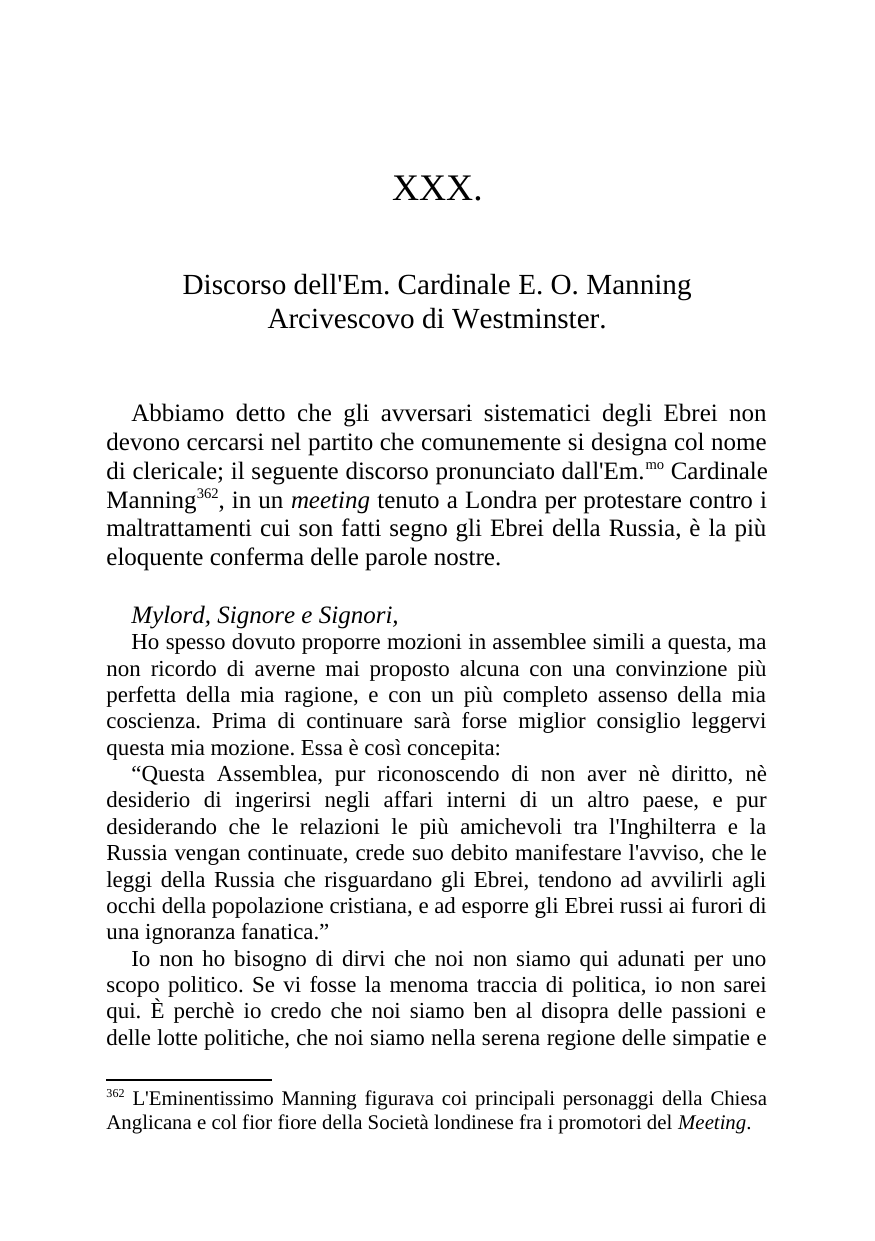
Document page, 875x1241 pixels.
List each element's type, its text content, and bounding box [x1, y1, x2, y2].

text L'Eminentissimo Manning figurava coi principali personaggi della Chiesa Anglicana e col fior fiore della Società londinese fra i promotori del Meeting. [106, 1086, 768, 1134]
text Abbiamo detto che gli avversari sistematici degli Ebrei non devono cercarsi nel partito che comunemente si designa col nome di clericale; il seguente discorso pronunciato dall'Em.mo Cardinale Manning, in un meeting tenuto a Londra per protestare contro i maltrattamenti cui son fatti segno gli Ebrei della Russia, è la più eloquente conferma delle parole nostre. [106, 398, 768, 571]
text “Questa Assemblea, pur riconoscendo di non aver nè diritto, nè desiderio di ingerirsi negli affari interni di un altro paese, e pur desiderando che le relazioni le più amichevoli tra l'Inghilterra e la Russia vengan continuate, crede suo debito manifestare l'avviso, che le leggi della Russia che risguardano gli Ebrei, tendono ad avvilirli agli occhi della popolazione cristiana, e ad esporre gli Ebrei russi ai furori di una ignoranza fanatica.” [106, 760, 768, 945]
subtitle Discorso dell'Em. Cardinale E. O. Manning Arcivescovo di Westminster. [106, 267, 768, 334]
text Ho spesso dovuto proporre mozioni in assemblee simili a questa, ma non ricordo di averne mai proposto alcuna con una convinzione più perfetta della mia ragione, e con un più completo assenso della mia coscienza. Prima di continuare sarà forse miglior consiglio leggervi questa mia mozione. Essa è così concepita: [106, 628, 768, 760]
text Mylord, Signore e Signori, [106, 600, 768, 628]
text Io non ho bisogno di dirvi che noi non siamo qui adunati per uno scopo politico. Se vi fosse la menoma traccia di politica, io non sarei qui. È perchè io credo che noi siamo ben al disopra delle passioni e delle lotte politiche, che noi siamo nella serena regione delle simpatie e [106, 945, 768, 1050]
subtitle XXX. [106, 165, 768, 208]
